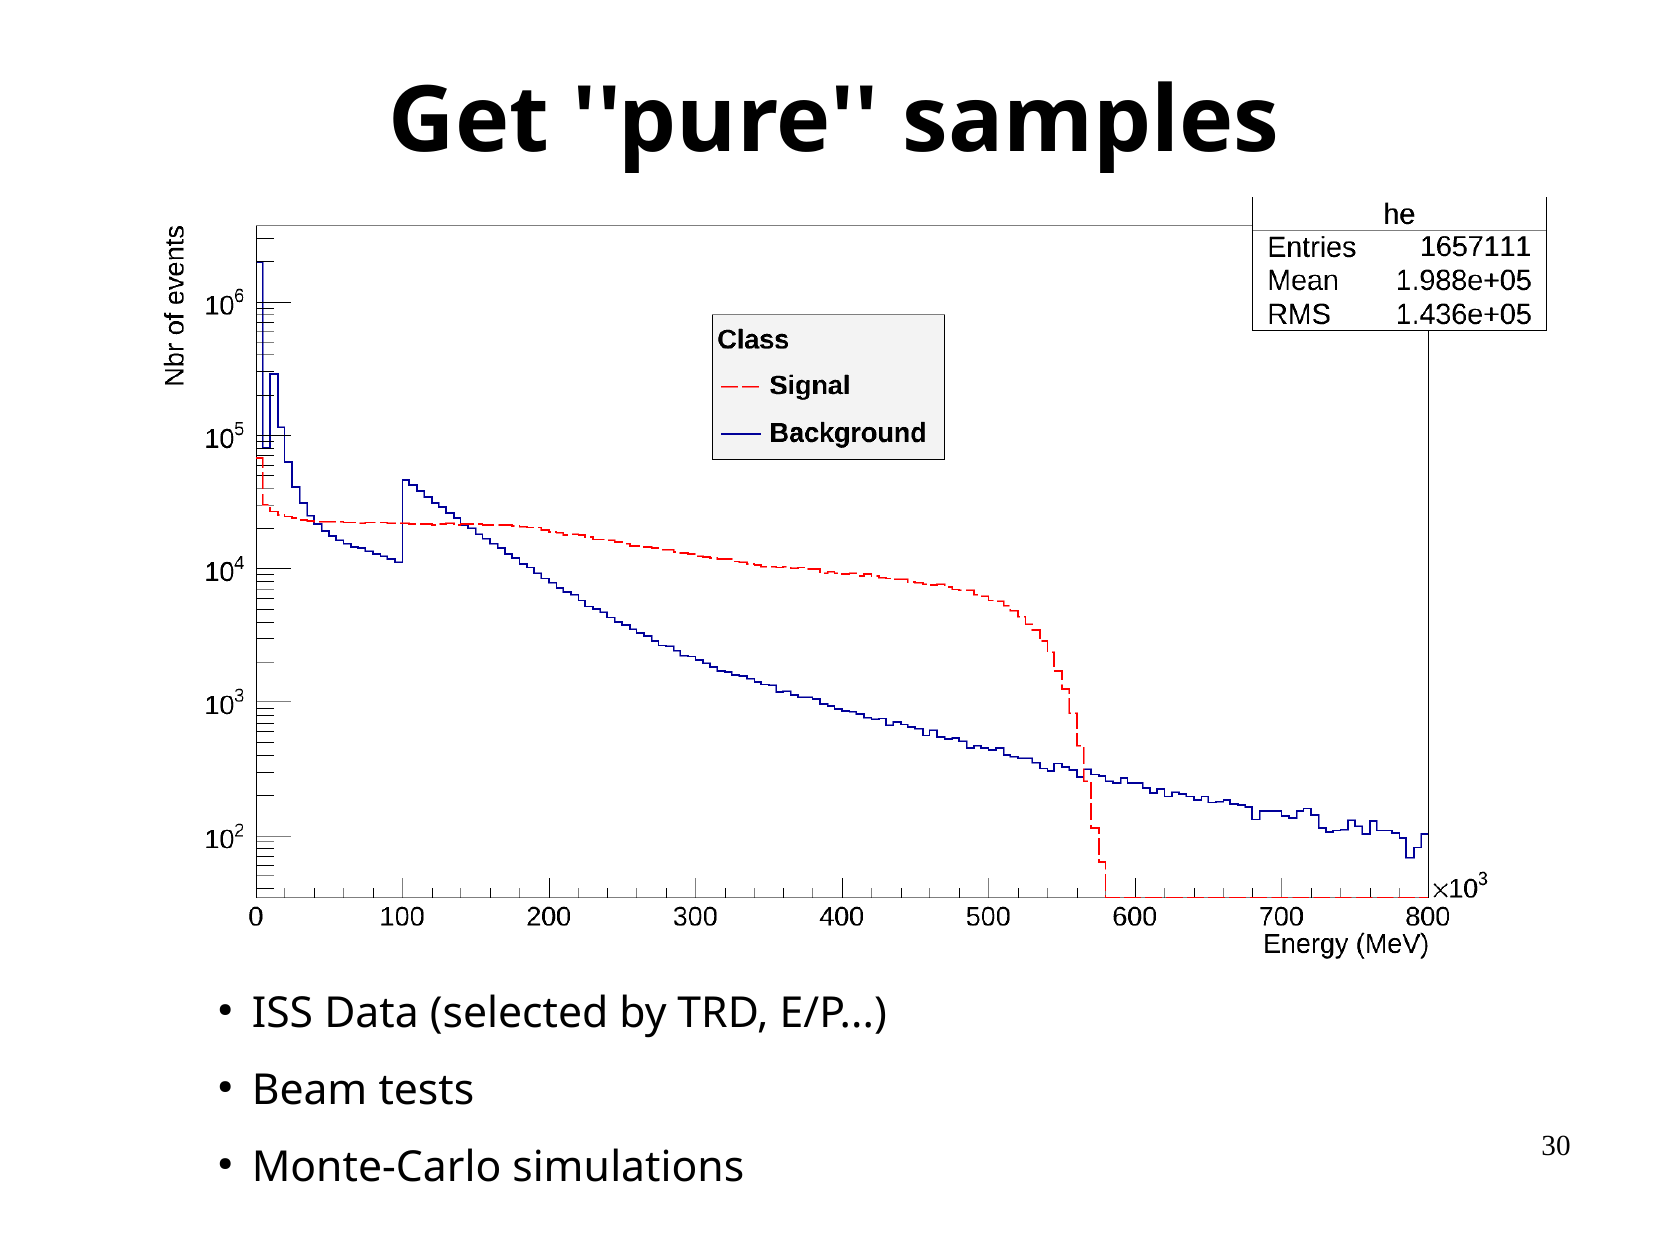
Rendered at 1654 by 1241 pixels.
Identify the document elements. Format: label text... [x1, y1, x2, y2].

picture [109, 197, 1575, 982]
title Get ''pure'' samples [39, 46, 1630, 185]
list ISS Data (selected by TRD, E/P...) Beam tests Monte-Carlo simulations [206, 981, 927, 1198]
